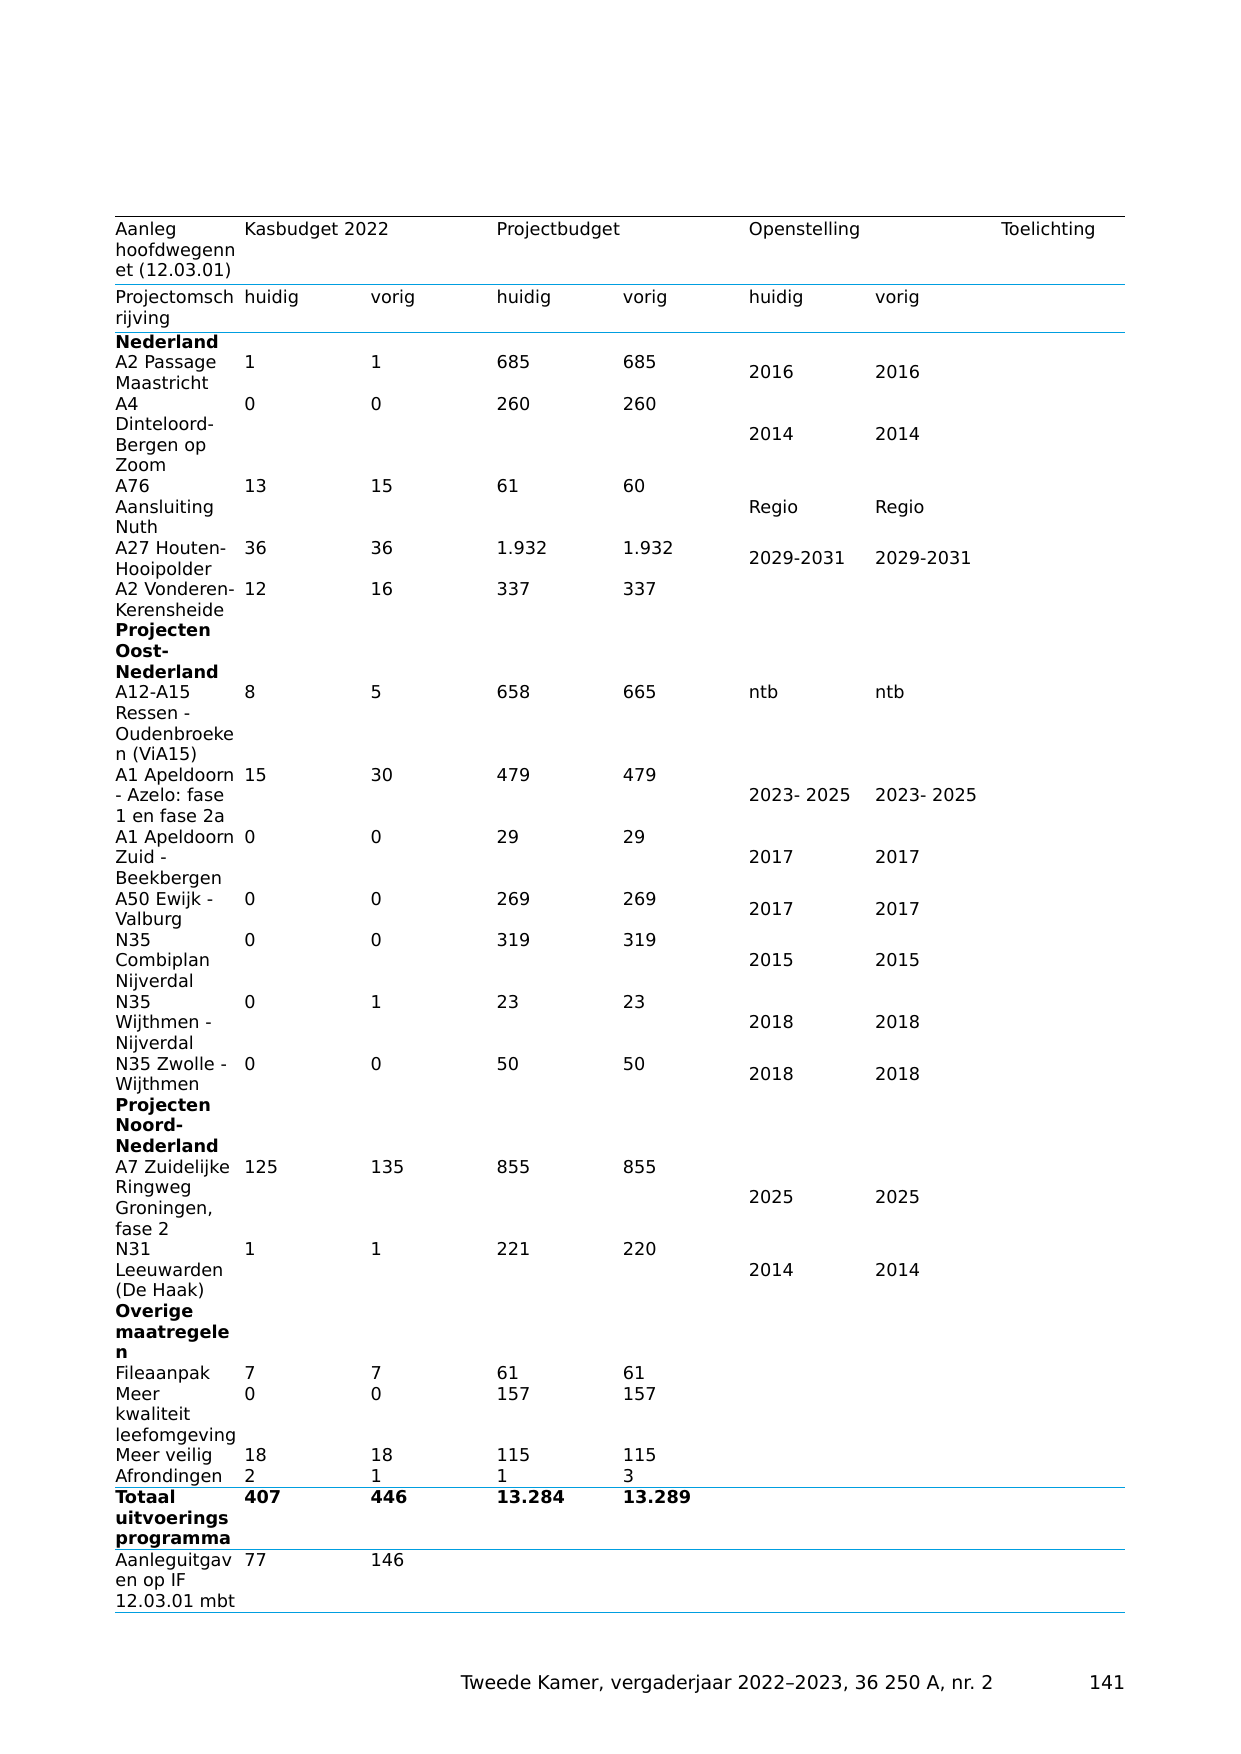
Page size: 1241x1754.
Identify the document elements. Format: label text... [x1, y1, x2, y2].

table_cell [368, 1301, 493, 1363]
table_cell 2029-2031 [746, 538, 872, 579]
table_cell huidig [494, 285, 620, 332]
table_cell 8 [241, 682, 367, 765]
table_cell Totaal uitvoeringsprogramma [115, 1488, 241, 1549]
table_cell 18 [241, 1445, 367, 1466]
table_cell [494, 1301, 620, 1363]
table_cell Afrondingen [115, 1466, 241, 1487]
table_cell 260 [494, 394, 620, 476]
table_cell 23 [494, 992, 620, 1053]
table_cell [241, 333, 367, 352]
table_cell 337 [620, 579, 746, 620]
table_cell 2014 [746, 394, 872, 476]
table_cell [241, 1095, 367, 1157]
table_cell [872, 1550, 998, 1611]
table_cell 1 [241, 1239, 367, 1301]
table_cell 1.932 [494, 538, 620, 579]
table_cell [368, 1095, 493, 1157]
table_cell 13.284 [494, 1488, 620, 1549]
table_cell [494, 1095, 620, 1157]
table_cell [746, 1363, 872, 1383]
table_cell 2023- 2025 [872, 765, 998, 827]
table_cell Fileaanpak [115, 1363, 241, 1383]
table_cell [998, 889, 1125, 930]
table_cell A12-A15 Ressen - Oudenbroeken (ViA15) [115, 682, 241, 765]
table_cell 0 [241, 992, 367, 1053]
table_cell 125 [241, 1157, 367, 1239]
table_cell 50 [494, 1054, 620, 1095]
table_cell [998, 1363, 1125, 1383]
table_cell 2017 [746, 889, 872, 930]
table_cell [746, 1550, 872, 1611]
table_cell 2029-2031 [872, 538, 998, 579]
table_cell [241, 1301, 367, 1363]
table_cell 23 [620, 992, 746, 1053]
table_cell 36 [368, 538, 493, 579]
table_cell N35 Zwolle - Wijthmen [115, 1054, 241, 1095]
table_cell [998, 1054, 1125, 1095]
table_cell 855 [620, 1157, 746, 1239]
table_cell [998, 1301, 1125, 1363]
table_cell [872, 333, 998, 352]
table_cell 269 [494, 889, 620, 930]
table_cell [998, 1445, 1125, 1466]
table_cell vorig [620, 285, 746, 332]
table_cell [998, 1466, 1125, 1487]
table_cell Projecten Oost-Nederland [115, 620, 241, 682]
table_cell [998, 579, 1125, 620]
table_cell Overige maatregelen [115, 1301, 241, 1363]
table_cell [998, 765, 1125, 827]
table_cell 5 [368, 682, 493, 765]
table_cell [368, 333, 493, 352]
table_cell A2 Vonderen-Kerensheide [115, 579, 241, 620]
table_cell [746, 1445, 872, 1466]
table_cell Toelichting [998, 217, 1125, 284]
table_cell 1 [368, 1239, 493, 1301]
table_cell 2025 [746, 1157, 872, 1239]
table_cell [872, 1488, 998, 1549]
table_cell [620, 1301, 746, 1363]
table_cell 29 [620, 827, 746, 888]
table_cell [998, 827, 1125, 888]
table_cell [872, 1466, 998, 1487]
table_cell 2014 [746, 1239, 872, 1301]
table_cell 479 [494, 765, 620, 827]
table_cell [241, 620, 367, 682]
table_cell 0 [368, 930, 493, 992]
table_cell 15 [241, 765, 367, 827]
table_cell [998, 352, 1125, 393]
table_cell [998, 333, 1125, 352]
table_cell 269 [620, 889, 746, 930]
table_cell A4 Dinteloord-Bergen op Zoom [115, 394, 241, 476]
table_cell 15 [368, 476, 493, 538]
table_cell 1 [368, 992, 493, 1053]
table_cell [998, 1239, 1125, 1301]
table_cell [746, 1301, 872, 1363]
table_cell A1 Apeldoorn - Azelo: fase 1 en fase 2a [115, 765, 241, 827]
table_cell A50 Ewijk - Valburg [115, 889, 241, 930]
table_cell [746, 1466, 872, 1487]
table_cell 30 [368, 765, 493, 827]
table_cell 61 [620, 1363, 746, 1383]
table_cell Projectbudget [494, 217, 746, 284]
table_cell 135 [368, 1157, 493, 1239]
table_cell 7 [241, 1363, 367, 1383]
table_cell 658 [494, 682, 620, 765]
table_cell 13.289 [620, 1488, 746, 1549]
table_cell 115 [620, 1445, 746, 1466]
table_cell Nederland [115, 333, 241, 352]
table_cell 16 [368, 579, 493, 620]
table_cell Projecten Noord-Nederland [115, 1095, 241, 1157]
table_cell 0 [368, 889, 493, 930]
table_cell [746, 333, 872, 352]
table_cell [620, 1095, 746, 1157]
table_cell 446 [368, 1488, 493, 1549]
table_cell 1 [368, 352, 493, 393]
table_cell [620, 333, 746, 352]
table_cell ntb [872, 682, 998, 765]
table_cell [998, 1157, 1125, 1239]
table_cell [872, 620, 998, 682]
table_cell 665 [620, 682, 746, 765]
table_cell [998, 1384, 1125, 1445]
table_cell 0 [368, 1384, 493, 1445]
table_cell 2014 [872, 1239, 998, 1301]
table_cell [998, 1095, 1125, 1157]
table_cell [998, 682, 1125, 765]
table_cell 61 [494, 1363, 620, 1383]
table_cell 0 [368, 827, 493, 888]
table_cell Openstelling [746, 217, 998, 284]
table_cell N35 Combiplan Nijverdal [115, 930, 241, 992]
table_cell 1 [241, 352, 367, 393]
table_cell [998, 394, 1125, 476]
table_cell [494, 333, 620, 352]
table_cell 157 [620, 1384, 746, 1445]
table_cell [746, 1095, 872, 1157]
table_cell [998, 1488, 1125, 1549]
table_cell 0 [241, 1384, 367, 1445]
table_cell 18 [368, 1445, 493, 1466]
table_cell 221 [494, 1239, 620, 1301]
table_cell 115 [494, 1445, 620, 1466]
table_cell [620, 1550, 746, 1611]
table_cell 7 [368, 1363, 493, 1383]
table_cell 2018 [746, 1054, 872, 1095]
table_cell 2018 [872, 992, 998, 1053]
table_cell 1.932 [620, 538, 746, 579]
table_cell [368, 620, 493, 682]
table_cell 61 [494, 476, 620, 538]
table_cell 337 [494, 579, 620, 620]
table_cell [998, 1550, 1125, 1611]
table_cell 1 [494, 1466, 620, 1487]
table_cell [998, 620, 1125, 682]
table_cell [746, 1384, 872, 1445]
table_cell 0 [241, 1054, 367, 1095]
table_cell [998, 930, 1125, 992]
table_cell [998, 285, 1125, 332]
table_cell 146 [368, 1550, 493, 1611]
table_cell [998, 992, 1125, 1053]
table_header Tabel 22 Projectoverzicht 12.03.01 Aanlegprogramma Hoofdwegennet (Bedragen x € 1 miljoen) [115, 191, 1125, 216]
table_cell [494, 620, 620, 682]
table_cell 319 [494, 930, 620, 992]
table_cell Regio [746, 476, 872, 538]
table_cell [998, 476, 1125, 538]
table_cell 2016 [872, 352, 998, 393]
table_cell 407 [241, 1488, 367, 1549]
table_cell 2023- 2025 [746, 765, 872, 827]
table_cell 36 [241, 538, 367, 579]
table_cell [746, 620, 872, 682]
table_cell ntb [746, 682, 872, 765]
table_cell vorig [872, 285, 998, 332]
table_cell A76 Aansluiting Nuth [115, 476, 241, 538]
table_cell 50 [620, 1054, 746, 1095]
table_cell 685 [494, 352, 620, 393]
table_cell Aanleguitgaven op IF 12.03.01 mbt [115, 1550, 241, 1611]
table_cell 3 [620, 1466, 746, 1487]
table_cell N31 Leeuwarden (De Haak) [115, 1239, 241, 1301]
table_cell 260 [620, 394, 746, 476]
table_cell 2014 [872, 394, 998, 476]
table_cell 13 [241, 476, 367, 538]
table_cell [872, 579, 998, 620]
table_cell [872, 1363, 998, 1383]
table_cell N35 Wijthmen - Nijverdal [115, 992, 241, 1053]
table_cell 2017 [872, 889, 998, 930]
table_cell [998, 538, 1125, 579]
table_cell huidig [241, 285, 367, 332]
table_cell Meer kwaliteit leefomgeving [115, 1384, 241, 1445]
table_cell vorig [368, 285, 493, 332]
table_cell 2015 [746, 930, 872, 992]
table_cell 2018 [746, 992, 872, 1053]
table_cell 855 [494, 1157, 620, 1239]
table_cell 479 [620, 765, 746, 827]
table_cell 0 [368, 1054, 493, 1095]
table_cell 220 [620, 1239, 746, 1301]
table_cell A27 Houten-Hooipolder [115, 538, 241, 579]
table_cell [620, 620, 746, 682]
table_cell Aanleg hoofdwegennet (12.03.01) [115, 217, 241, 284]
table_cell 0 [241, 889, 367, 930]
table_cell 1 [368, 1466, 493, 1487]
table_cell [872, 1301, 998, 1363]
table_cell 12 [241, 579, 367, 620]
table_cell [872, 1384, 998, 1445]
table_cell 2018 [872, 1054, 998, 1095]
table_cell [872, 1095, 998, 1157]
table_cell Kasbudget 2022 [241, 217, 493, 284]
table_cell 0 [241, 827, 367, 888]
table_cell 0 [241, 394, 367, 476]
table_cell [746, 579, 872, 620]
table_cell Meer veilig [115, 1445, 241, 1466]
table_cell 2015 [872, 930, 998, 992]
table_cell 157 [494, 1384, 620, 1445]
table_cell 685 [620, 352, 746, 393]
table_cell 2 [241, 1466, 367, 1487]
table_cell 2025 [872, 1157, 998, 1239]
table_cell 2017 [746, 827, 872, 888]
table_cell 319 [620, 930, 746, 992]
table_cell 29 [494, 827, 620, 888]
table_cell [746, 1488, 872, 1549]
table_cell 2016 [746, 352, 872, 393]
table_cell 0 [241, 930, 367, 992]
table_cell Regio [872, 476, 998, 538]
table_cell 60 [620, 476, 746, 538]
table_cell [872, 1445, 998, 1466]
table_cell 2017 [872, 827, 998, 888]
table_cell A2 Passage Maastricht [115, 352, 241, 393]
table_cell [494, 1550, 620, 1611]
table_cell 0 [368, 394, 493, 476]
table_cell Projectomschrijving [115, 285, 241, 332]
table_cell A1 Apeldoorn Zuid - Beekbergen [115, 827, 241, 888]
table_cell A7 Zuidelijke Ringweg Groningen, fase 2 [115, 1157, 241, 1239]
table_cell 77 [241, 1550, 367, 1611]
table_cell huidig [746, 285, 872, 332]
